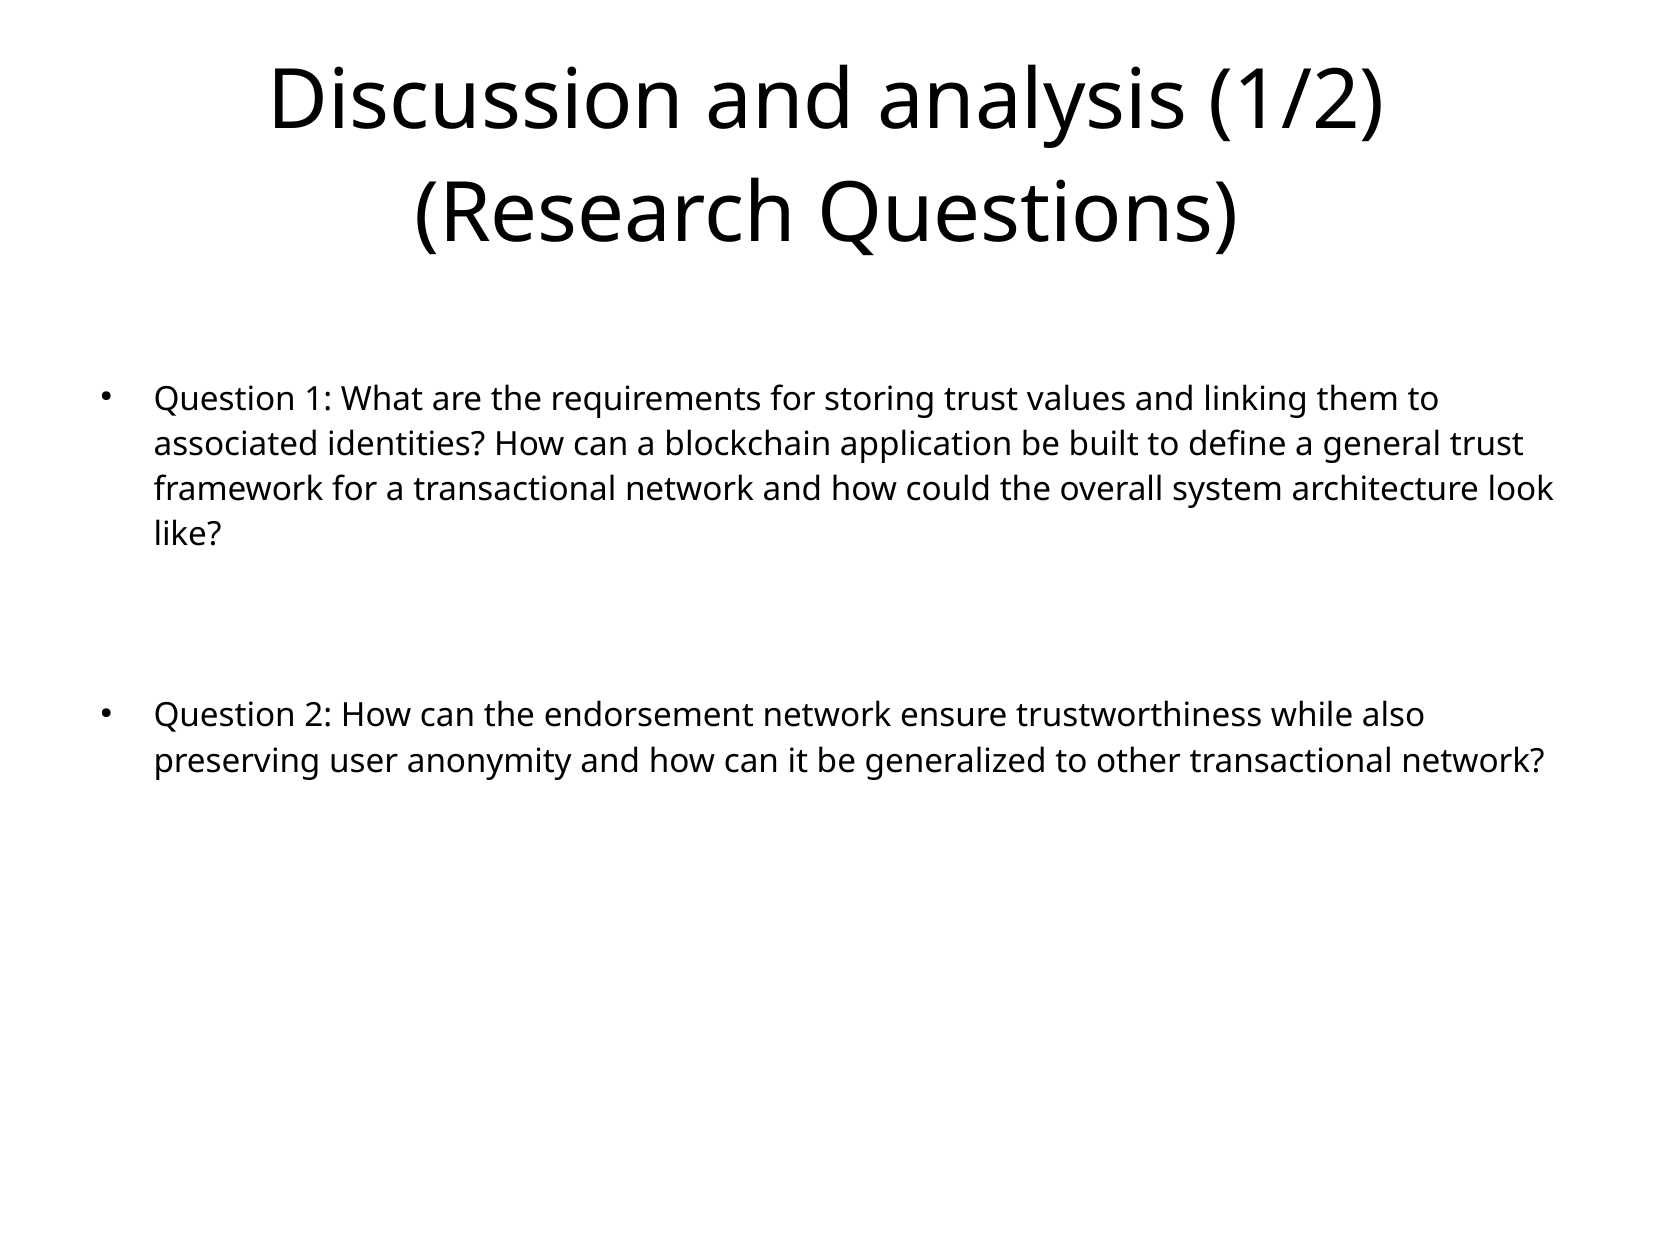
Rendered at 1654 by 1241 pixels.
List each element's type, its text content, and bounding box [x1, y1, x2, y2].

title Discussion and analysis (1/2) (Research Questions) [82, 39, 1571, 267]
list Question 1: What are the requirements for storing trust values and linking them to associated identities? How can a blockchain application be built to define a general trust framework for a transactional network and how could the overall system architecture look like? Question 2: How can the endorsement network ensure trustworthiness while also preserving user anonymity and how can it be generalized to other transactional network? [82, 290, 1571, 1010]
